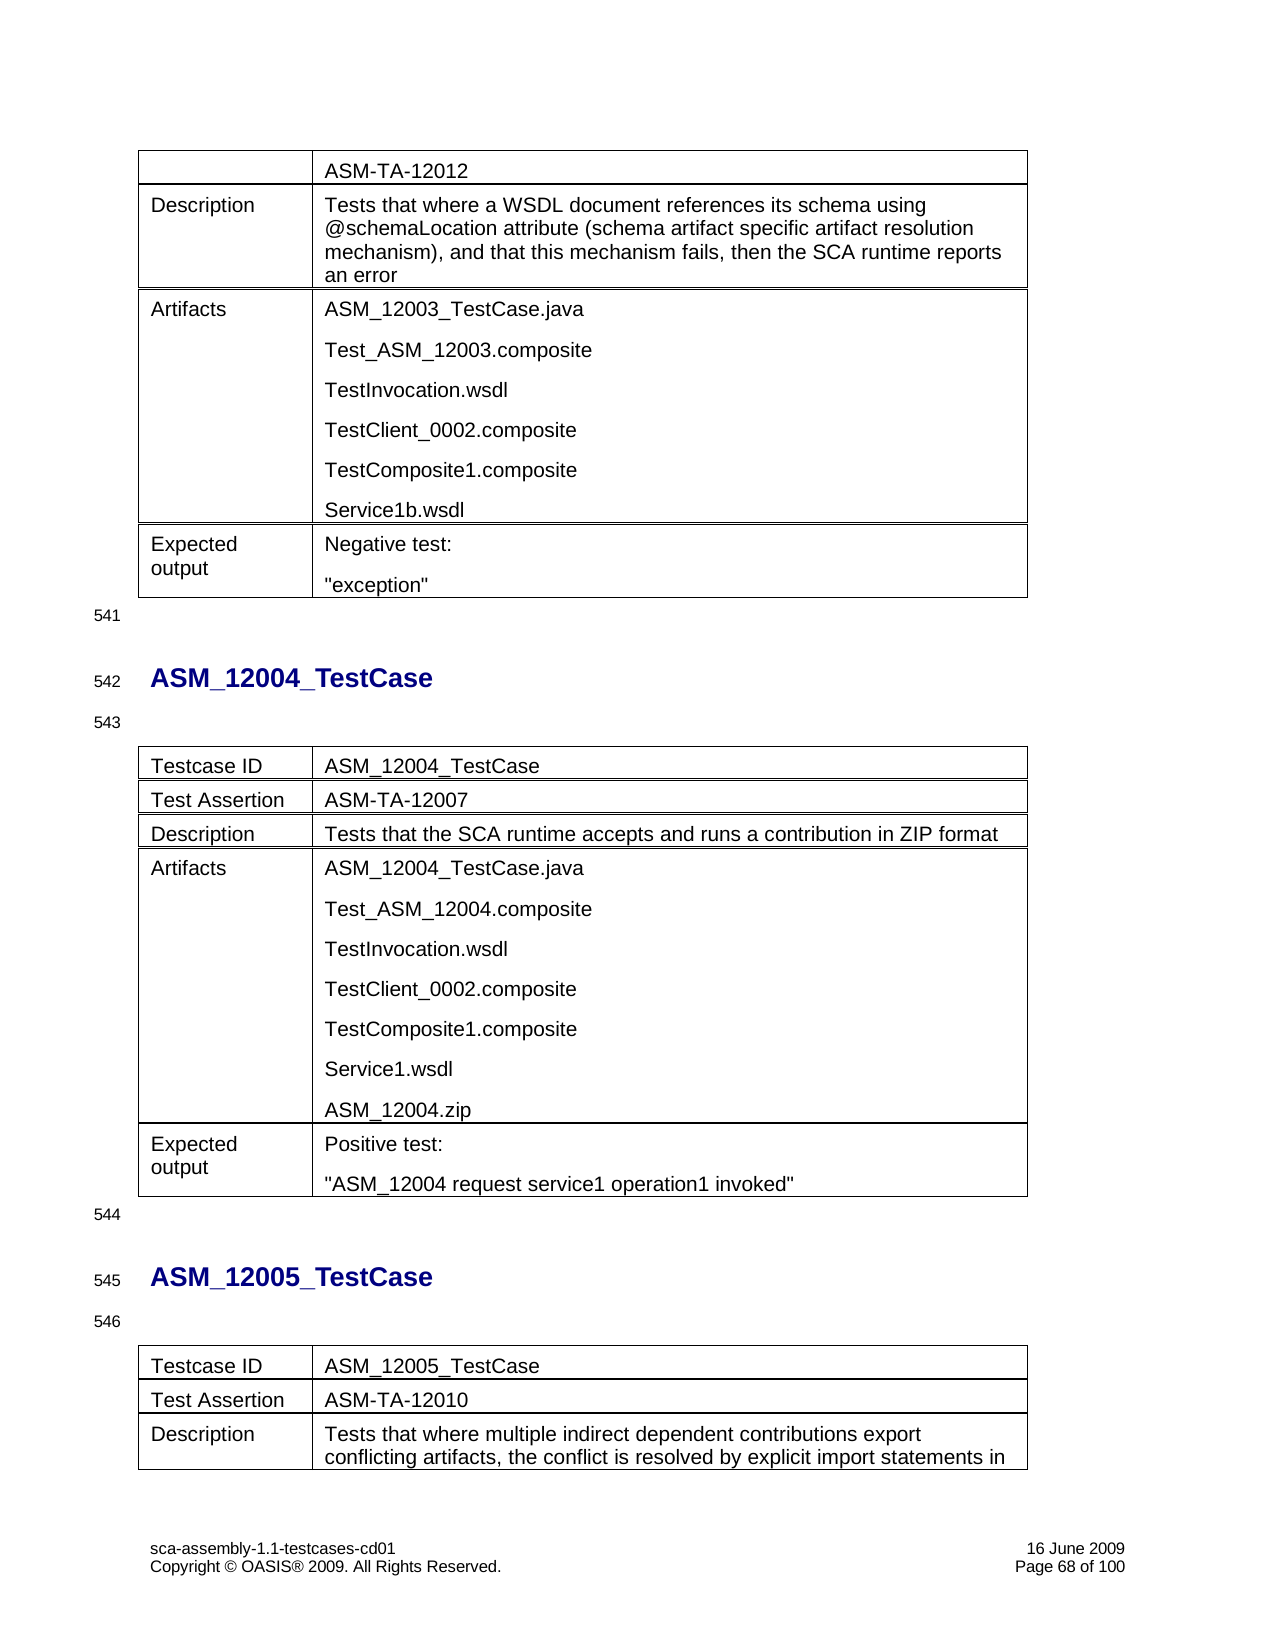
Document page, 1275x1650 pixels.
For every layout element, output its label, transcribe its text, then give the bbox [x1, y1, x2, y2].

table_cell ASM_12003_TestCase.java Test_ASM_12003.composite TestInvocation.wsdl TestClient_0002.composite TestComposite1.composite Service1b.wsdl [313, 290, 1027, 522]
table_cell Tests that the SCA runtime accepts and runs a contribution in ZIP format [313, 815, 1027, 846]
table_cell [139, 151, 312, 183]
table_cell Tests that where a WSDL document references its schema using @schemaLocation attribute (schema artifact specific artifact resolution mechanism), and that this mechanism fails, then the SCA runtime reports an error [313, 185, 1027, 287]
table_cell Description [139, 815, 312, 846]
table_cell Artifacts [139, 849, 312, 1122]
table_cell Tests that where multiple indirect dependent contributions export conflicting artifacts, the conflict is resolved by explicit import statements in [313, 1414, 1027, 1469]
table_cell Expected output [139, 1124, 312, 1196]
table_cell ASM-TA-12007 [313, 781, 1027, 812]
table_cell Description [139, 1414, 312, 1469]
subtitle ASM_12005_TestCase [150, 1262, 1125, 1292]
table_cell ASM-TA-12010 [313, 1380, 1027, 1412]
table_cell Expected output [139, 525, 312, 597]
table_header ASM_12005_TestCase [313, 1346, 1027, 1378]
table_cell ASM-TA-12012 [313, 151, 1027, 183]
table_header Testcase ID [139, 747, 312, 778]
table_header Testcase ID [139, 1346, 312, 1378]
table_cell Test Assertion [139, 1380, 312, 1412]
table_header ASM_12004_TestCase [313, 747, 1027, 778]
table_cell Artifacts [139, 290, 312, 522]
subtitle ASM_12004_TestCase [150, 663, 1125, 693]
table_cell Positive test: "ASM_12004 request service1 operation1 invoked" [313, 1124, 1027, 1196]
table_cell Test Assertion [139, 781, 312, 812]
table_cell Negative test: "exception" [313, 525, 1027, 597]
table_cell Description [139, 185, 312, 287]
table_cell ASM_12004_TestCase.java Test_ASM_12004.composite TestInvocation.wsdl TestClient_0002.composite TestComposite1.composite Service1.wsdl ASM_12004.zip [313, 849, 1027, 1122]
